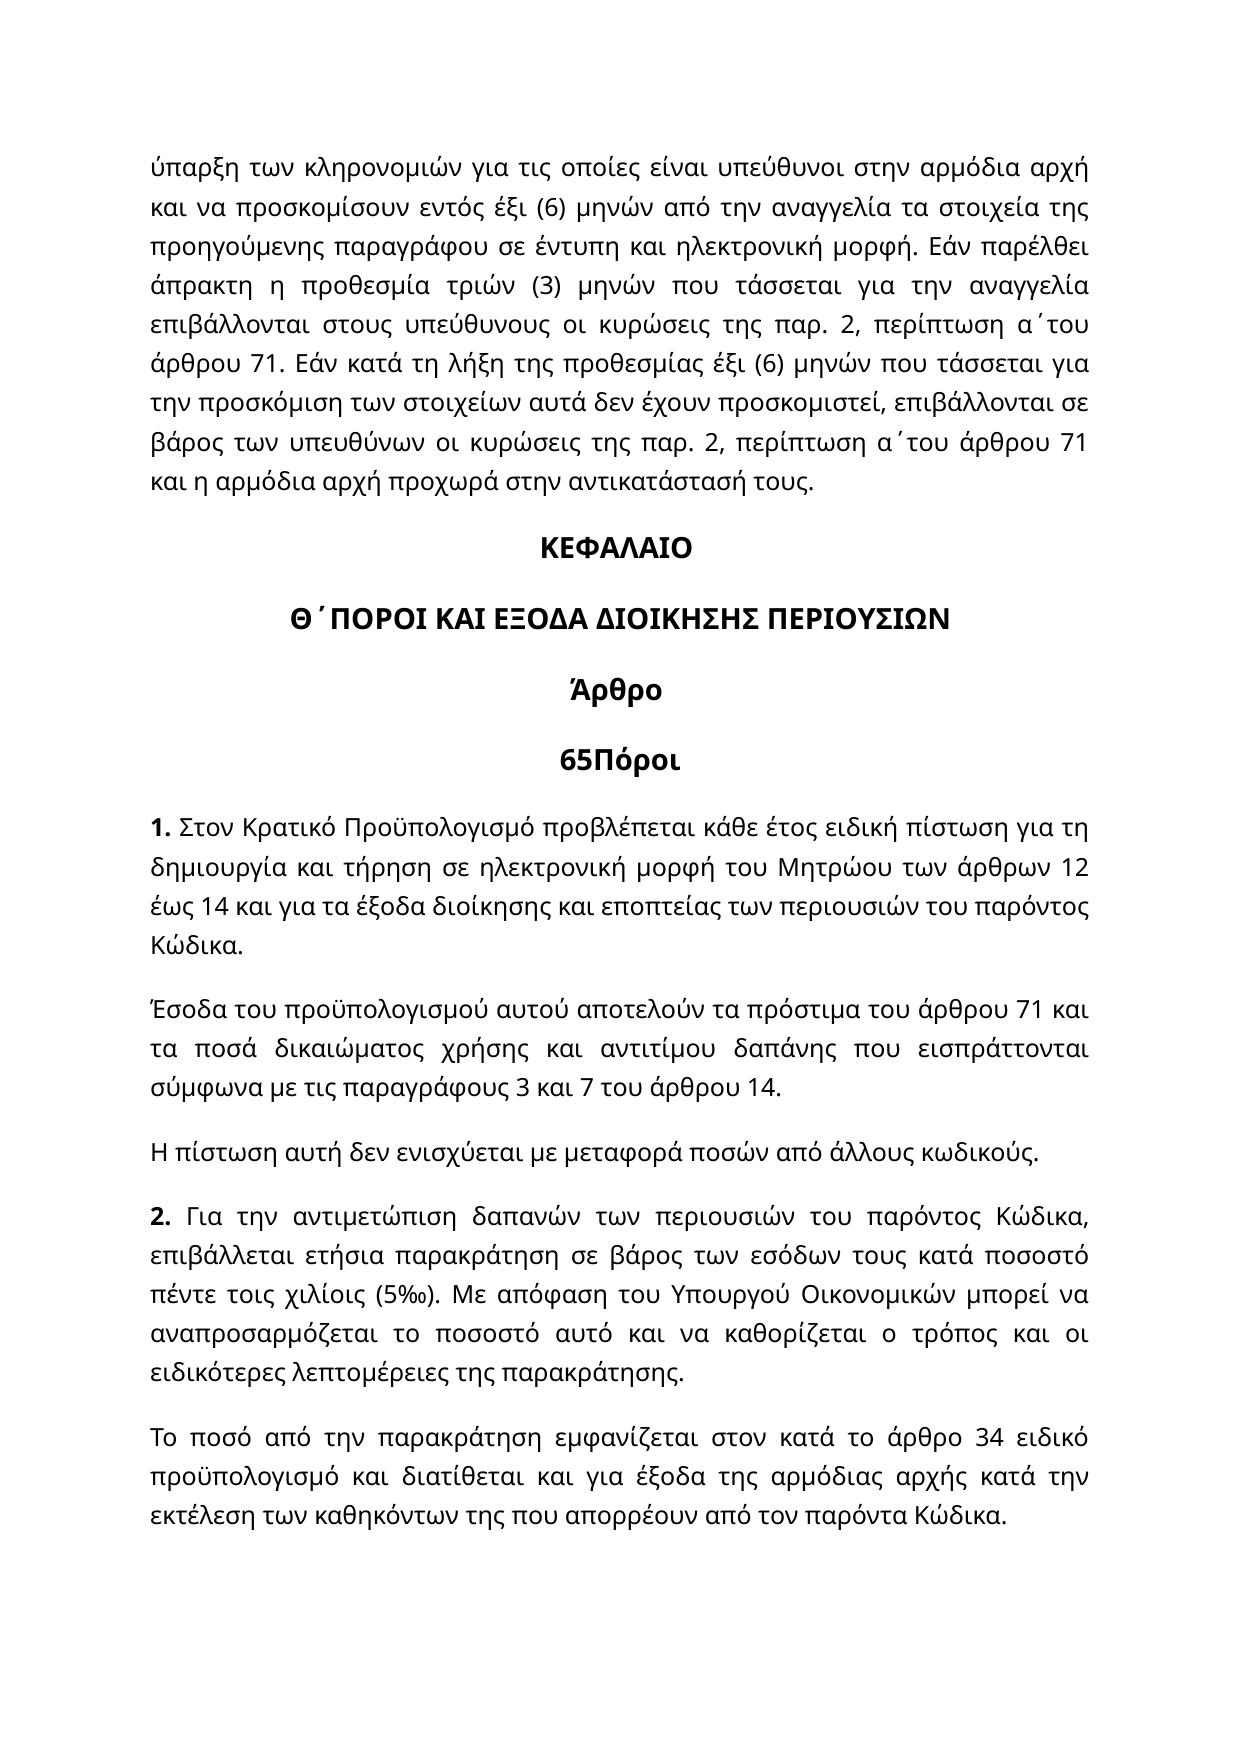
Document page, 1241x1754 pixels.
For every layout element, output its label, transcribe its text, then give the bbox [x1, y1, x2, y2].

text Το ποσό από την παρακράτηση εμφανίζεται στον κατά το άρθρο 34 ειδικό προϋπολογισμό και διατίθεται και για έξοδα της αρμόδιας αρχής κατά την εκτέλεση των καθηκόντων της που απορρέουν από τον παρόντα Κώδικα. [150, 1419, 1090, 1532]
text Έσοδα του προϋπολογισμού αυτού αποτελούν τα πρόστιμα του άρθρου 71 και τα ποσά δικαιώματος χρήσης και αντιτίμου δαπάνης που εισπράττονται σύμφωνα με τις παραγράφους 3 και 7 του άρθρου 14. [150, 992, 1090, 1104]
text 2. Για την αντιμετώπιση δαπανών των περιουσιών του παρόντος Κώδικα, επιβάλλεται ετήσια παρακράτηση σε βάρος των εσόδων τους κατά ποσοστό πέντε τοις χιλίοις (5‰). Με απόφαση του Υπουργού Οικονομικών μπορεί να αναπροσαρμόζεται το ποσοστό αυτό και να καθορίζεται ο τρόπος και οι ειδικότερες λεπτομέρειες της παρακράτησης. [150, 1198, 1090, 1389]
subtitle Άρθρο [150, 669, 1090, 708]
subtitle ΚΕΦΑΛΑΙΟ [150, 527, 1090, 567]
text ύπαρξη των κληρονομιών για τις οποίες είναι υπεύθυνοι στην αρμόδια αρχή και να προσκομίσουν εντός έξι (6) μηνών από την αναγγελία τα στοιχεία της προηγούμενης παραγράφου σε έντυπη και ηλεκτρονική μορφή. Εάν παρέλθει άπρακτη η προθεσμία τριών (3) μηνών που τάσσεται για την αναγγελία επιβάλλονται στους υπεύθυνους οι κυρώσεις της παρ. 2, περίπτωση α΄του άρθρου 71. Εάν κατά τη λήξη της προθεσμίας έξι (6) μηνών που τάσσεται για την προσκόμιση των στοιχείων αυτά δεν έχουν προσκομιστεί, επιβάλλονται σε βάρος των υπευθύνων οι κυρώσεις της παρ. 2, περίπτωση α΄του άρθρου 71 και η αρμόδια αρχή προχωρά στην αντικατάστασή τους. [150, 150, 1090, 497]
text 1. Στον Κρατικό Προϋπολογισμό προβλέπεται κάθε έτος ειδική πίστωση για τη δημιουργία και τήρηση σε ηλεκτρονική μορφή του Μητρώου των άρθρων 12 έως 14 και για τα έξοδα διοίκησης και εποπτείας των περιουσιών του παρόντος Κώδικα. [150, 810, 1090, 962]
subtitle Θ΄ΠΟΡΟΙ ΚΑΙ ΕΞΟΔΑ ΔΙΟΙΚΗΣΗΣ ΠΕΡΙΟΥΣΙΩΝ [150, 598, 1090, 638]
text Η πίστωση αυτή δεν ενισχύεται με μεταφορά ποσών από άλλους κωδικούς. [150, 1134, 1090, 1168]
subtitle 65Πόροι [150, 739, 1090, 779]
